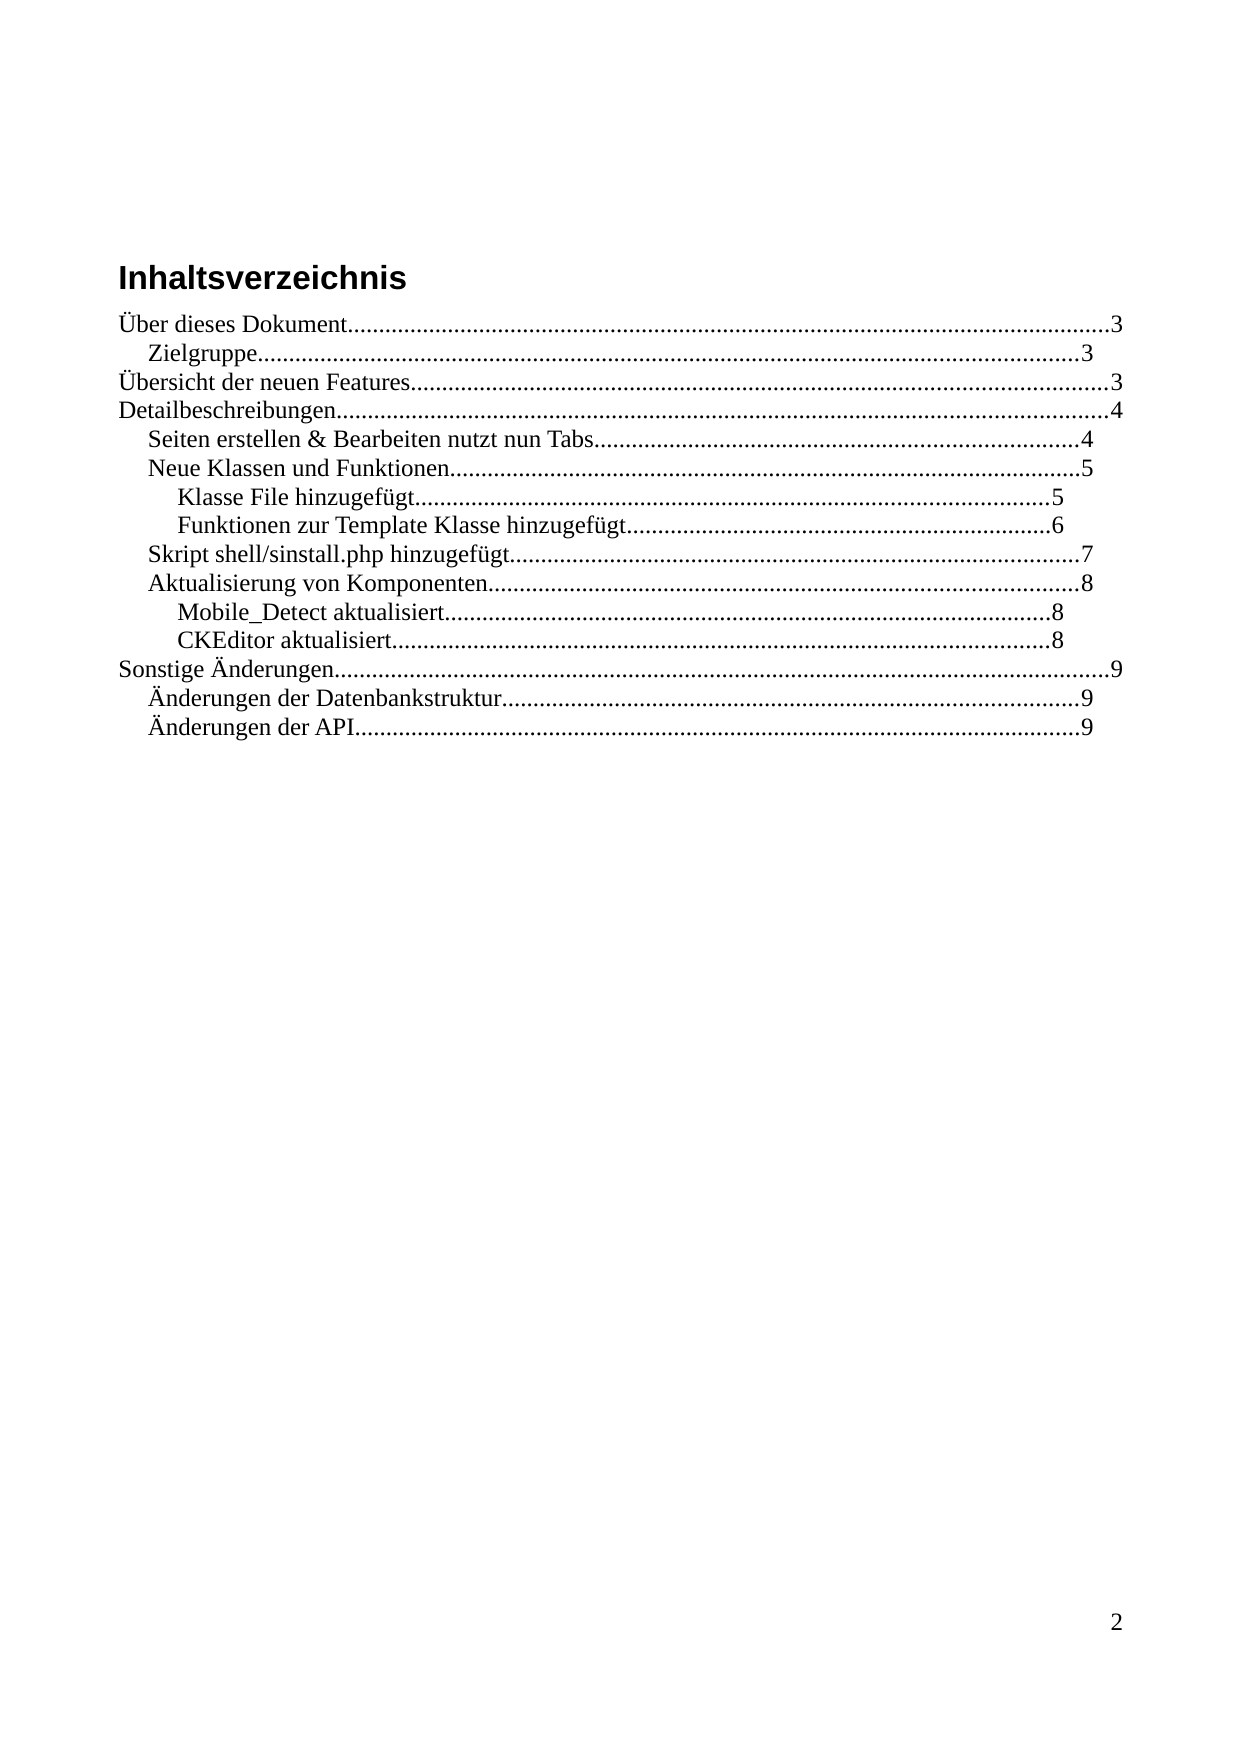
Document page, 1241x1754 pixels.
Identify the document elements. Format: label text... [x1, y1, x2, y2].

text Übersicht der neuen Features 3 [118, 367, 1123, 395]
text Aktualisierung von Komponenten 8 [148, 568, 1123, 597]
text Klasse File hinzugefügt 5 [177, 482, 1123, 510]
text Mobile_Detect aktualisiert 8 [177, 597, 1123, 625]
text Detailbeschreibungen 4 [118, 395, 1123, 424]
text Neue Klassen und Funktionen 5 [148, 453, 1123, 482]
text Seiten erstellen & Bearbeiten nutzt nun Tabs 4 [148, 424, 1123, 453]
subtitle Inhaltsverzeichnis [118, 258, 1123, 297]
text CKEditor aktualisiert 8 [177, 625, 1123, 654]
text Über dieses Dokument 3 [118, 309, 1123, 338]
text Sonstige Änderungen 9 [118, 654, 1123, 683]
text Funktionen zur Template Klasse hinzugefügt 6 [177, 510, 1123, 539]
text Änderungen der API 9 [148, 712, 1123, 740]
text Änderungen der Datenbankstruktur 9 [148, 683, 1123, 712]
text Zielgruppe 3 [148, 338, 1123, 367]
text Skript shell/sinstall.php hinzugefügt 7 [148, 539, 1123, 568]
